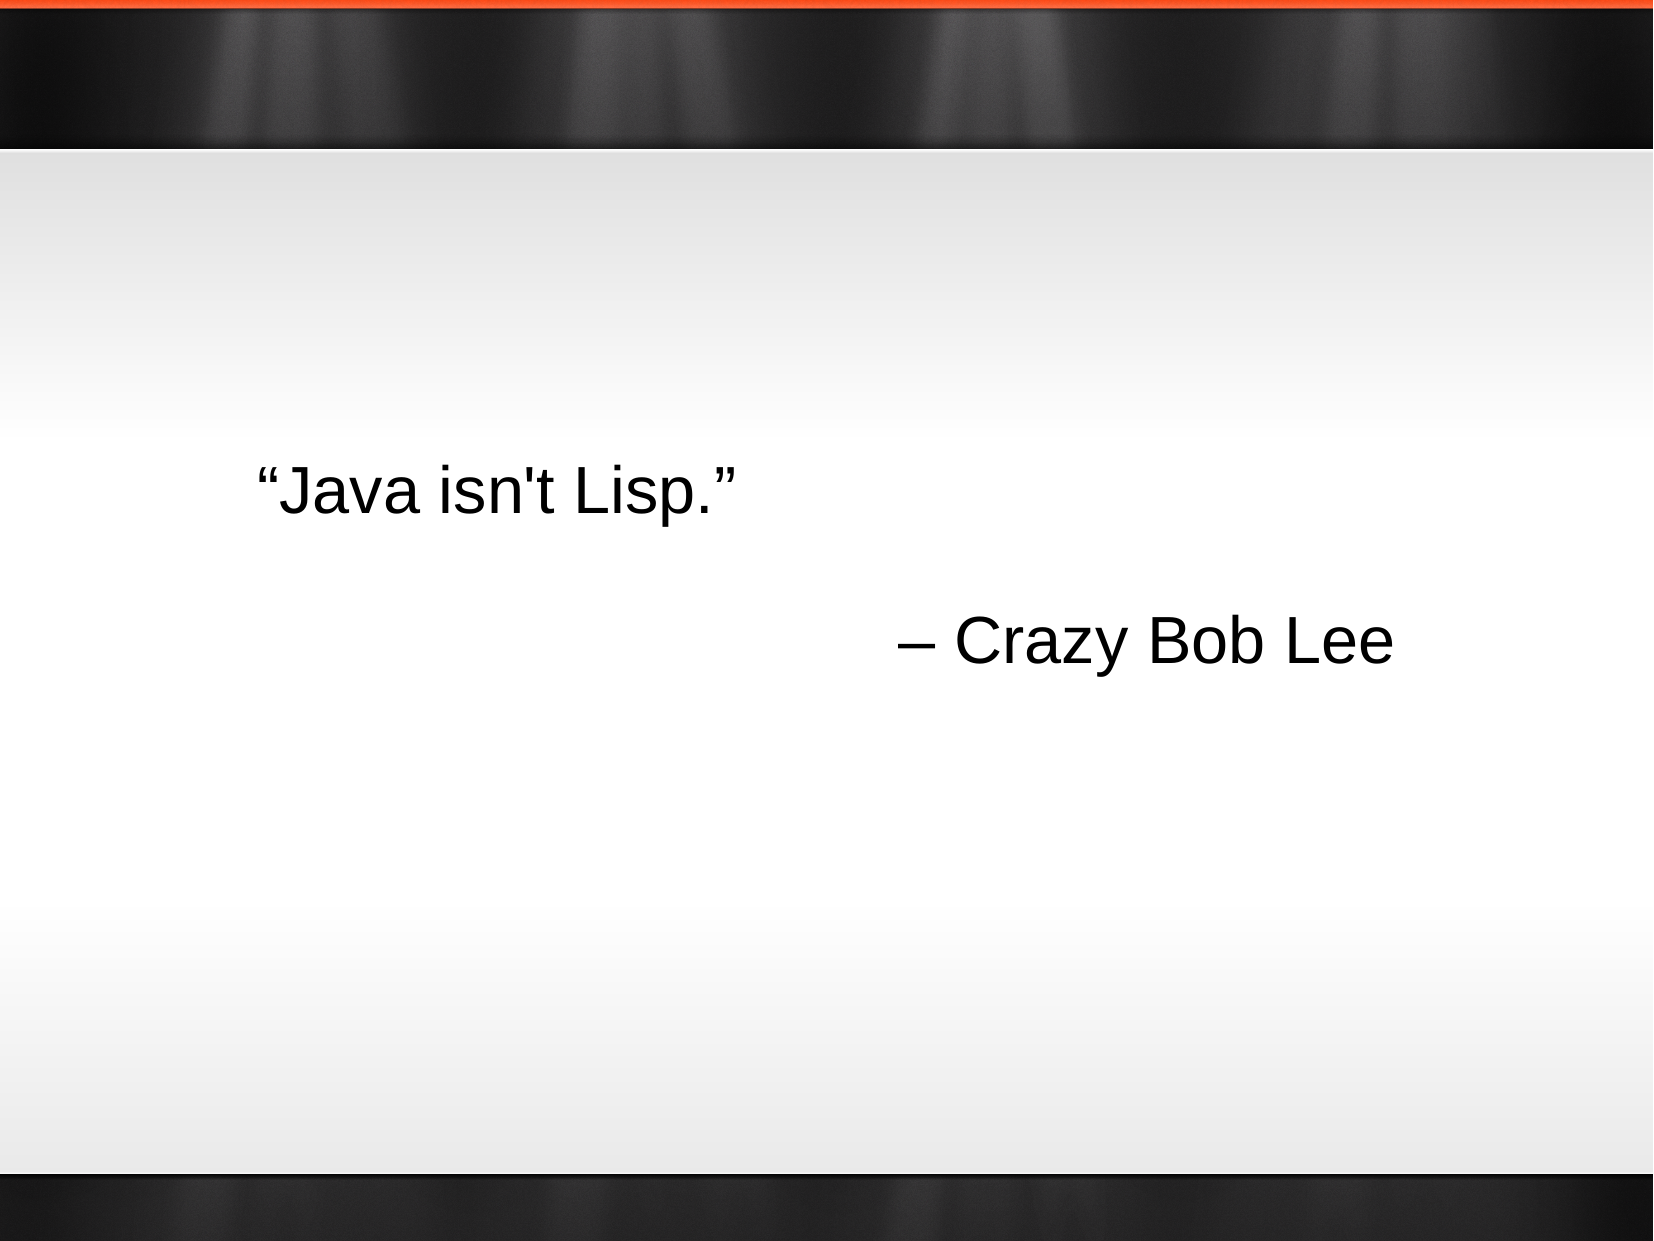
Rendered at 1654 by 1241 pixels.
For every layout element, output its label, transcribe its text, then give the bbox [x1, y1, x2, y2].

text_box “Java isn't Lisp.” – Crazy Bob Lee [257, 6, 1396, 1125]
picture [0, 0, 1653, 1241]
